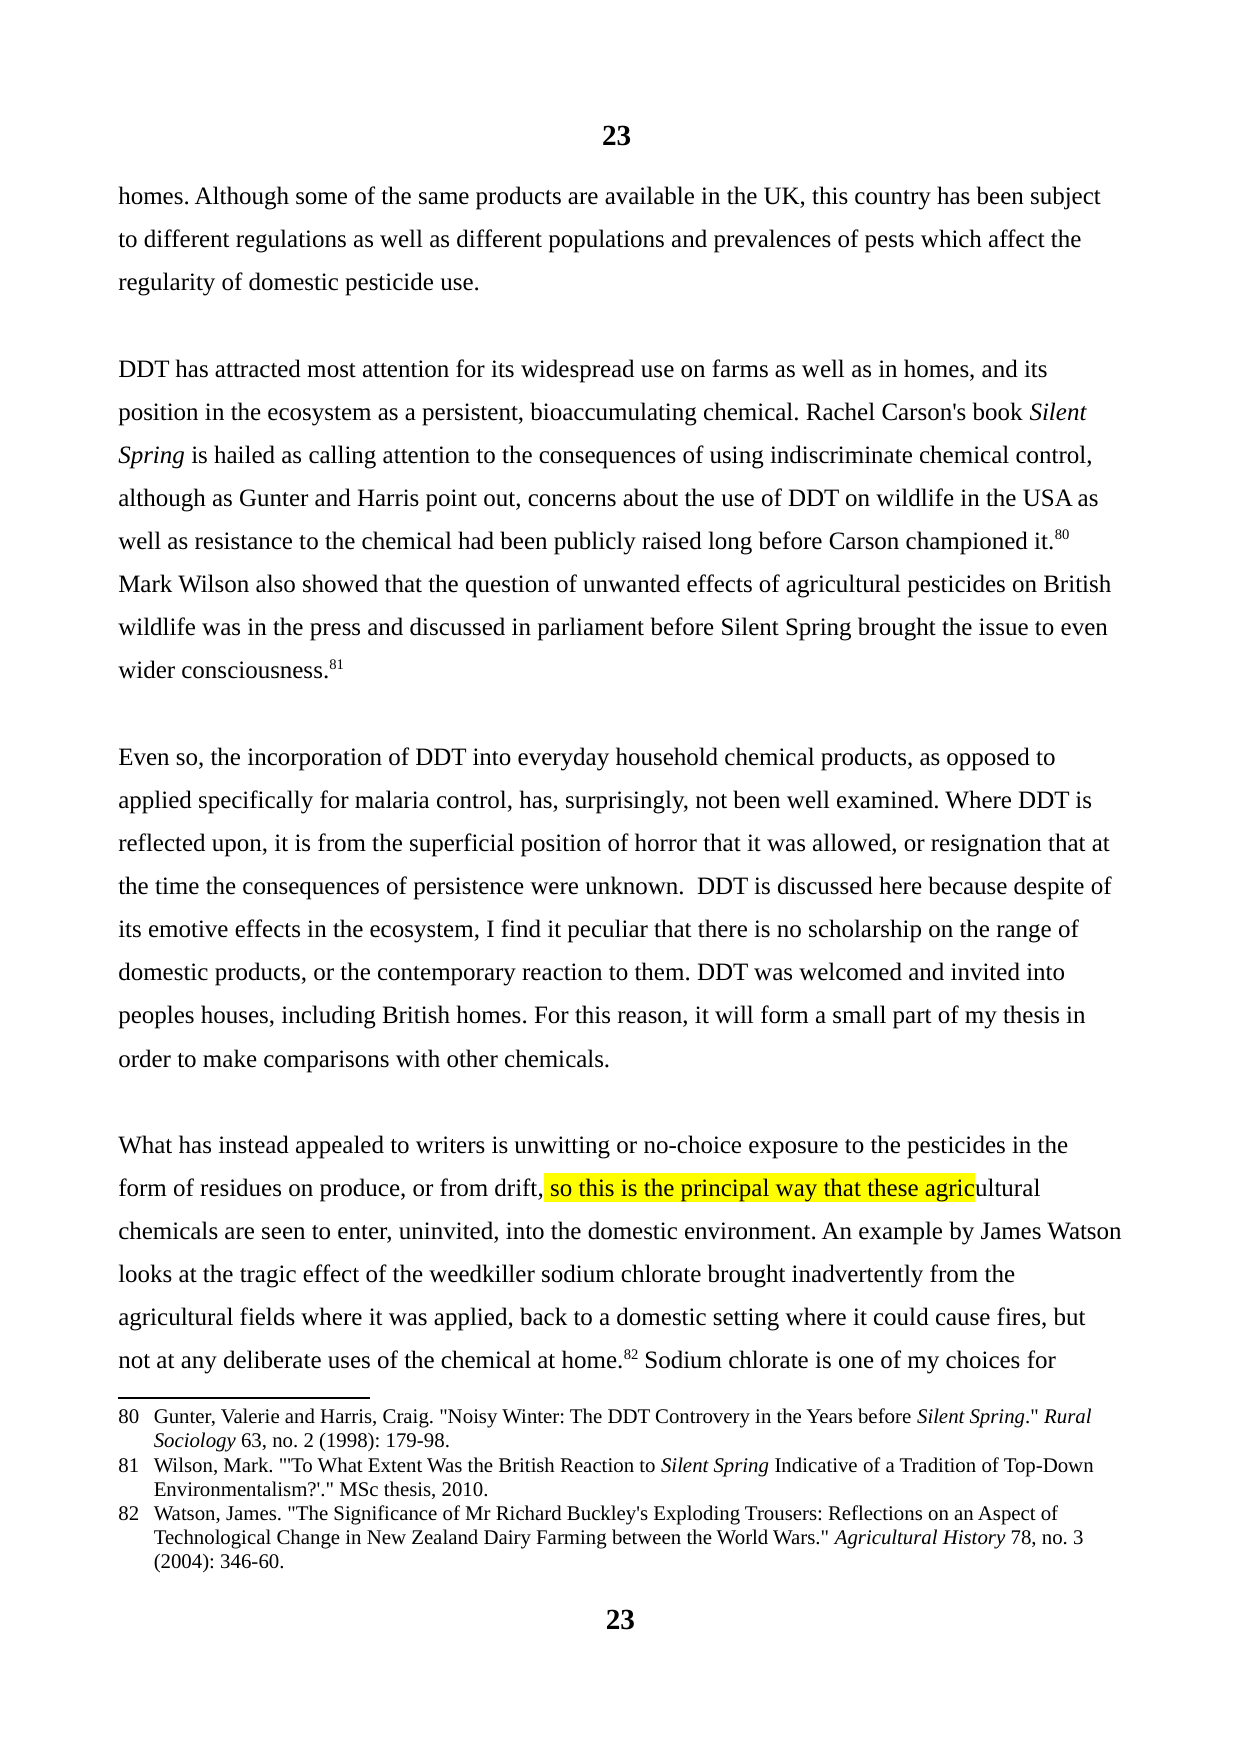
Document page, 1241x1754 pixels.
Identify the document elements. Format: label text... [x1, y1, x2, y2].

text What has instead appealed to writers is unwitting or no-choice exposure to the pesticides in the form of residues on produce, or from drift, so this is the principal way that these agricultural chemicals are seen to enter, uninvited, into the domestic environment. An example by James Watson looks at the tragic effect of the weedkiller sodium chlorate brought inadvertently from the agricultural fields where it was applied, back to a domestic setting where it could cause fires, but not at any deliberate uses of the chemical at home. Sodium chlorate is one of my choices for [118, 1130, 1122, 1374]
text Even so, the incorporation of DDT into everyday household chemical products, as opposed to applied specifically for malaria control, has, surprisingly, not been well examined. Where DDT is reflected upon, it is from the superficial position of horror that it was allowed, or resignation that at the time the consequences of persistence were unknown. DDT is discussed here because despite of its emotive effects in the ecosystem, I find it peculiar that there is no scholarship on the range of domestic products, or the contemporary reaction to them. DDT was welcomed and invited into peoples houses, including British homes. For this reason, it will form a small part of my thesis in order to make comparisons with other chemicals. [118, 742, 1122, 1072]
text Wilson, Mark. "'To What Extent Was the British Reaction to Silent Spring Indicative of a Tradition of Top-Down Environmentalism?'." MSc thesis, 2010. [118, 1452, 1122, 1501]
text Gunter, Valerie and Harris, Craig. "Noisy Winter: The DDT Controvery in the Years before Silent Spring." Rural Sociology 63, no. 2 (1998): 179-98. [118, 1404, 1122, 1452]
text Watson, James. "The Significance of Mr Richard Buckley's Exploding Trousers: Reflections on an Aspect of Technological Change in New Zealand Dairy Farming between the World Wars." Agricultural History 78, no. 3 (2004): 346-60. [118, 1501, 1122, 1573]
text DDT has attracted most attention for its widespread use on farms as well as in homes, and its position in the ecosystem as a persistent, bioaccumulating chemical. Rachel Carson's book Silent Spring is hailed as calling attention to the consequences of using indiscriminate chemical control, although as Gunter and Harris point out, concerns about the use of DDT on wildlife in the USA as well as resistance to the chemical had been publicly raised long before Carson championed it. Mark Wilson also showed that the question of unwanted effects of agricultural pesticides on British wildlife was in the press and discussed in parliament before Silent Spring brought the issue to even wider consciousness. [118, 354, 1122, 684]
text homes. Although some of the same products are available in the UK, this country has been subject to different regulations as well as different populations and prevalences of pests which affect the regularity of domestic pesticide use. [118, 181, 1122, 296]
